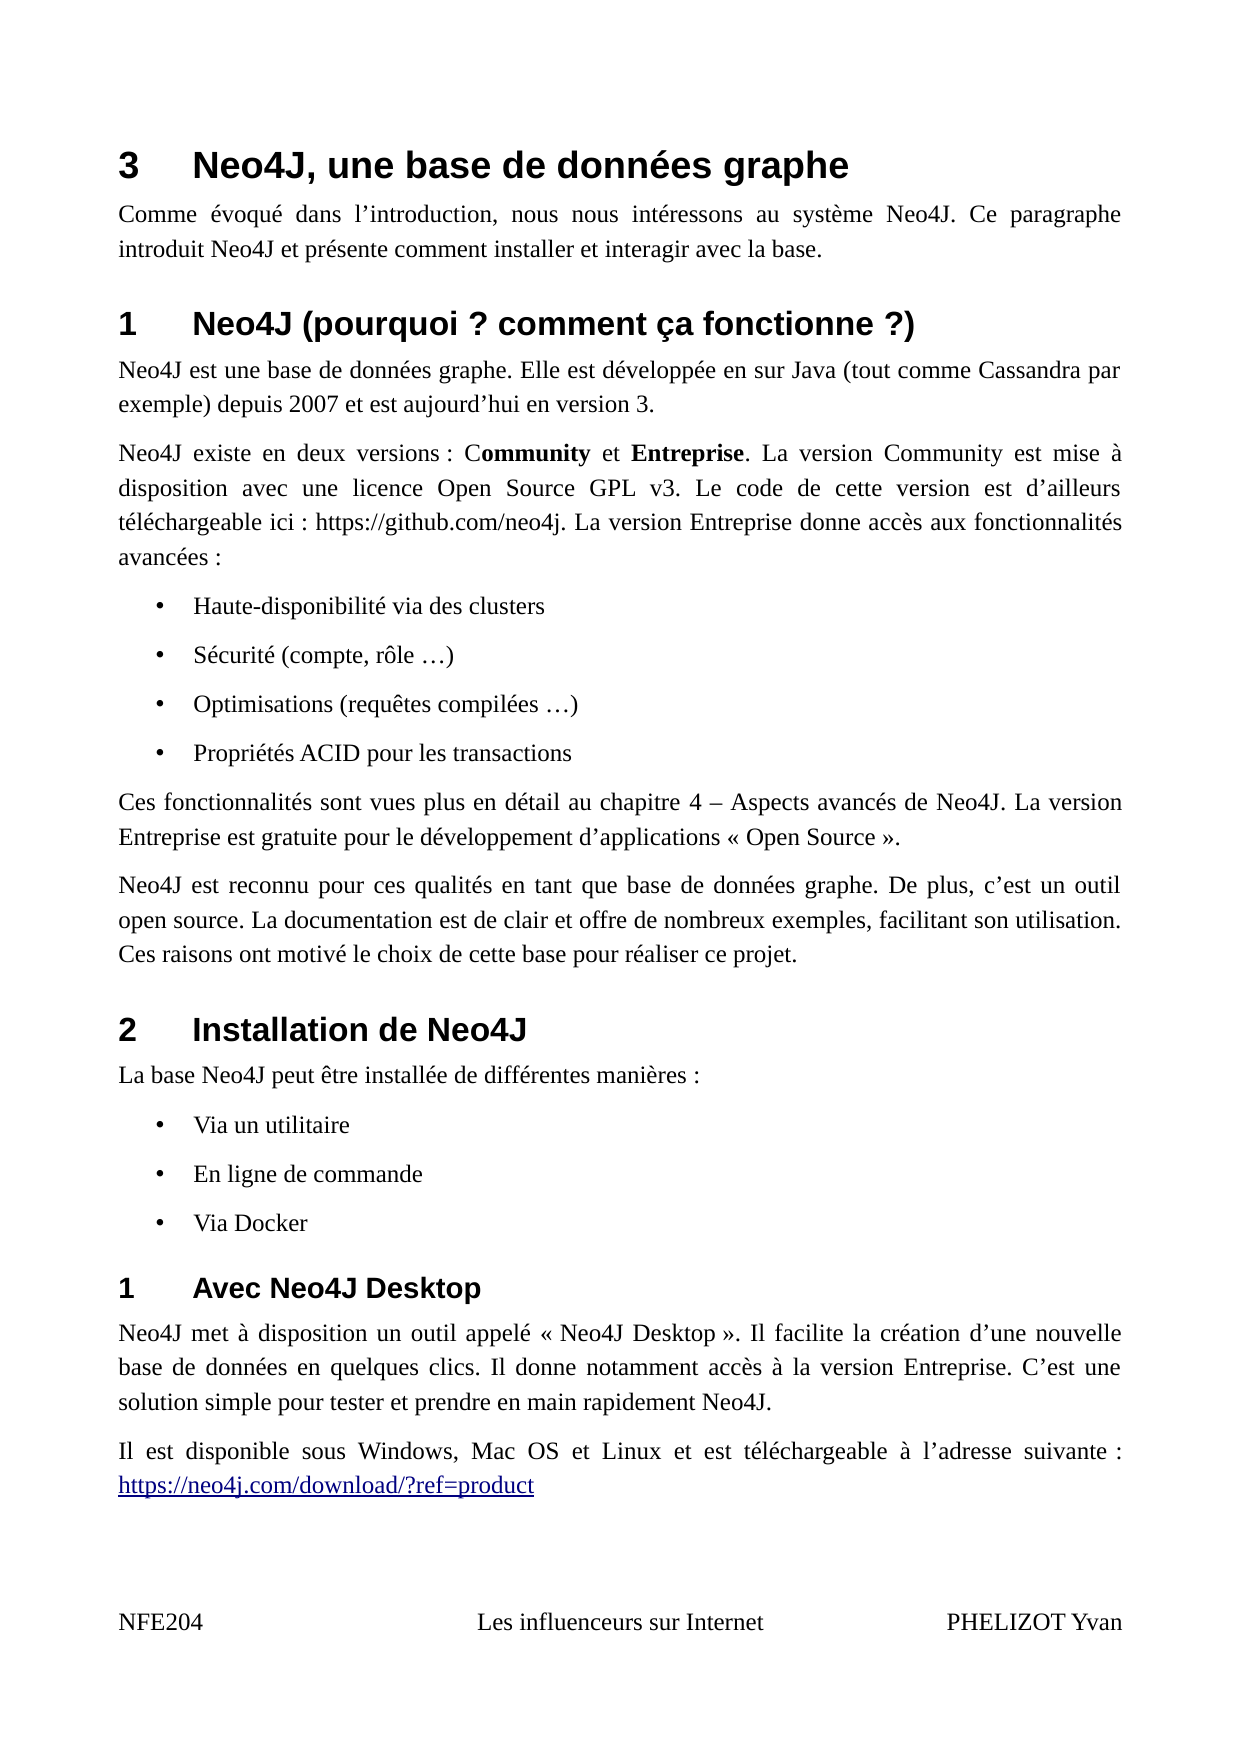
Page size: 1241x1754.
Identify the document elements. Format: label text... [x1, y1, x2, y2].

text La base Neo4J peut être installée de différentes manières : [118, 1061, 1122, 1089]
list En ligne de commande [156, 1159, 1122, 1187]
subtitle Installation de Neo4J [118, 1009, 1122, 1048]
list Propriétés ACID pour les transactions [156, 738, 1122, 767]
text Neo4J existe en deux versions : Community et Entreprise. La version Community est mise à disposition avec une licence Open Source GPL v3. Le code de cette version est d’ailleurs téléchargeable ici : https://github.com/neo4j. La version Entreprise donne accès aux fonctionnalités avancées : [118, 438, 1122, 571]
text Neo4J est reconnu pour ces qualités en tant que base de données graphe. De plus, c’est un outil open source. La documentation est de clair et offre de nombreux exemples, facilitant son utilisation. Ces raisons ont motivé le choix de cette base pour réaliser ce projet. [118, 871, 1122, 968]
subtitle Neo4J (pourquoi ? comment ça fonctionne ?) [118, 304, 1122, 342]
subtitle Avec Neo4J Desktop [118, 1271, 1122, 1305]
text Il est disponible sous Windows, Mac OS et Linux et est téléchargeable à l’adresse suivante : https://neo4j.com/download/?ref=product [118, 1436, 1122, 1499]
list Via Docker [156, 1208, 1122, 1237]
text Ces fonctionnalités sont vues plus en détail au chapitre 4 – Aspects avancés de Neo4J. La version Entreprise est gratuite pour le développement d’applications « Open Source ». [118, 787, 1122, 850]
list Sécurité (compte, rôle …) [156, 640, 1122, 669]
list Optimisations (requêtes compilées …) [156, 689, 1122, 718]
list Via un utilitaire [156, 1110, 1122, 1138]
text Neo4J est une base de données graphe. Elle est développée en sur Java (tout comme Cassandra par exemple) depuis 2007 et est aujourd’hui en version 3. [118, 355, 1122, 418]
list Haute-disponibilité via des clusters [156, 591, 1122, 619]
text Comme évoqué dans l’introduction, nous nous intéressons au système Neo4J. Ce paragraphe introduit Neo4J et présente comment installer et interagir avec la base. [118, 199, 1122, 262]
text Neo4J met à disposition un outil appelé « Neo4J Desktop ». Il facilite la création d’une nouvelle base de données en quelques clics. Il donne notamment accès à la version Entreprise. C’est une solution simple pour tester et prendre en main rapidement Neo4J. [118, 1318, 1122, 1415]
subtitle Neo4J, une base de données graphe [118, 143, 1122, 187]
